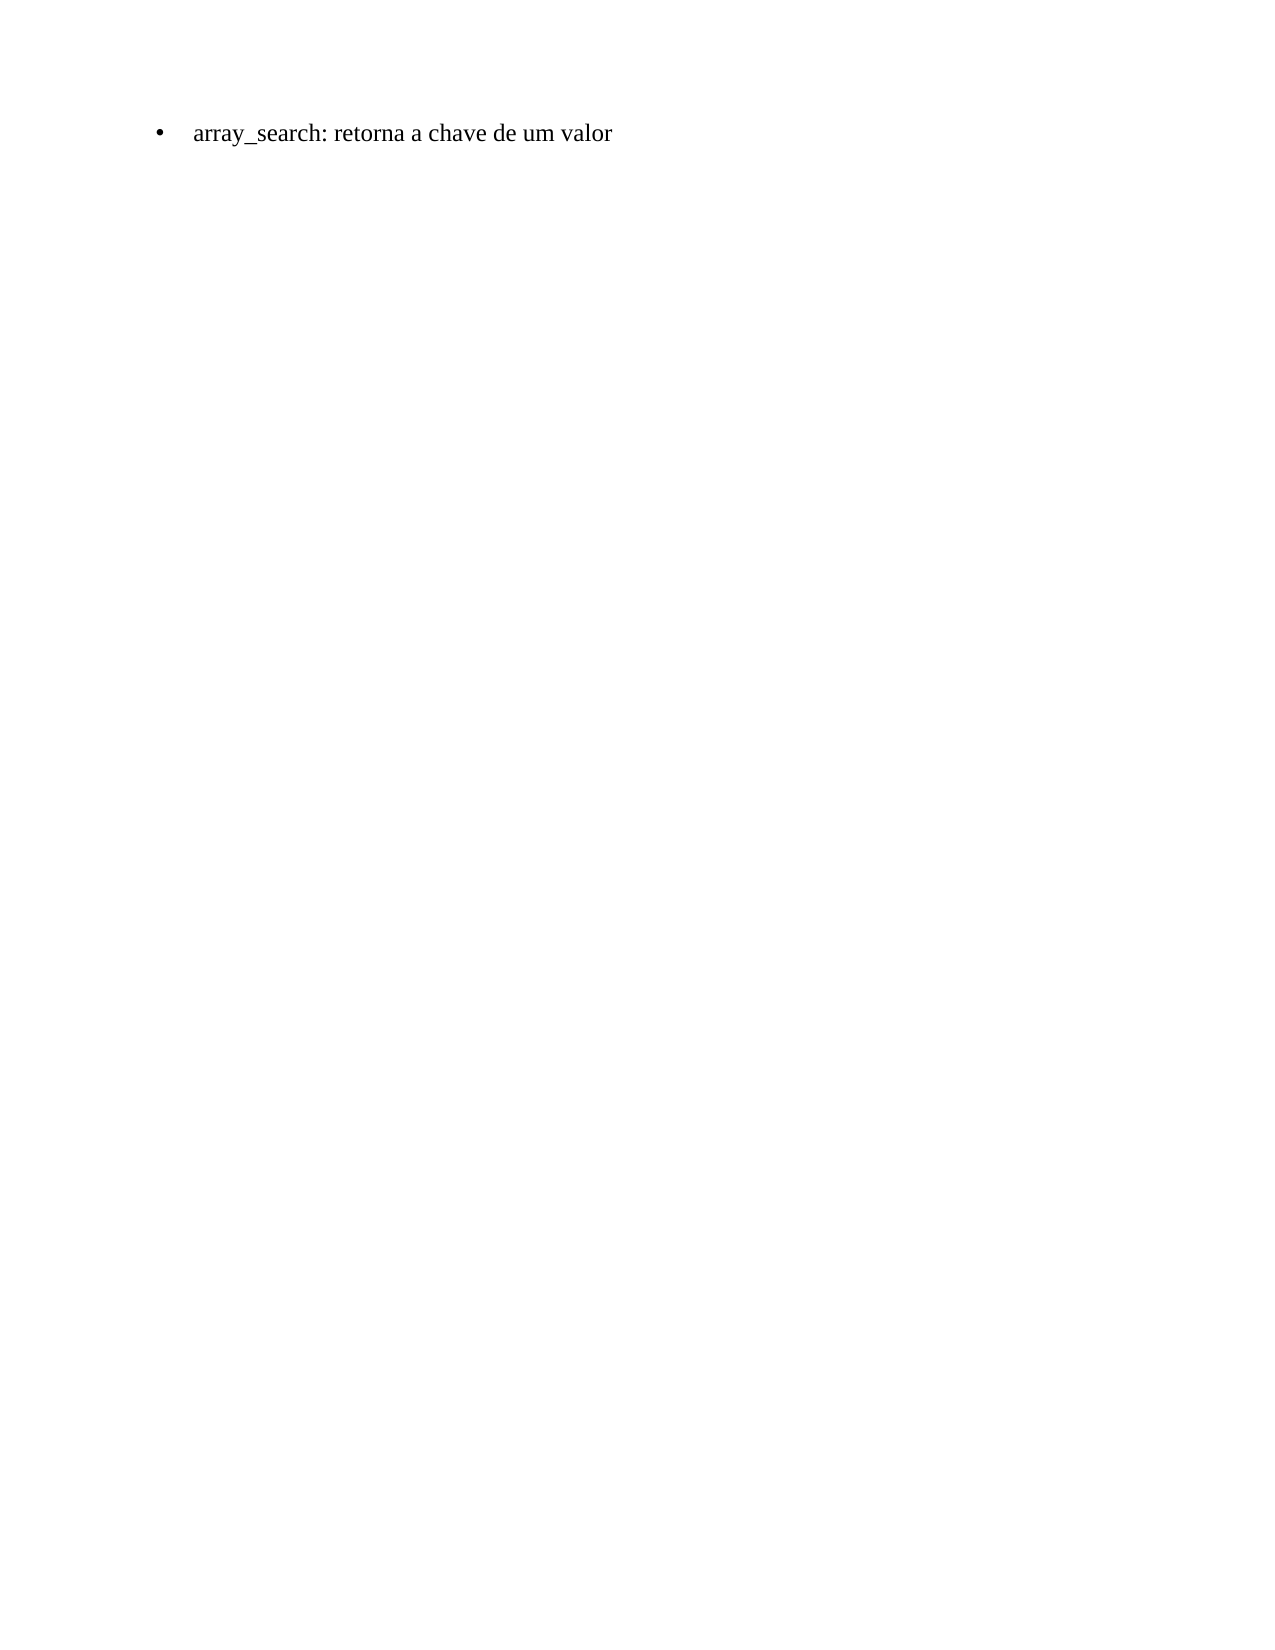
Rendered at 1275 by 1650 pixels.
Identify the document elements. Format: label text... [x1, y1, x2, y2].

list array_search: retorna a chave de um valor [156, 118, 1175, 147]
